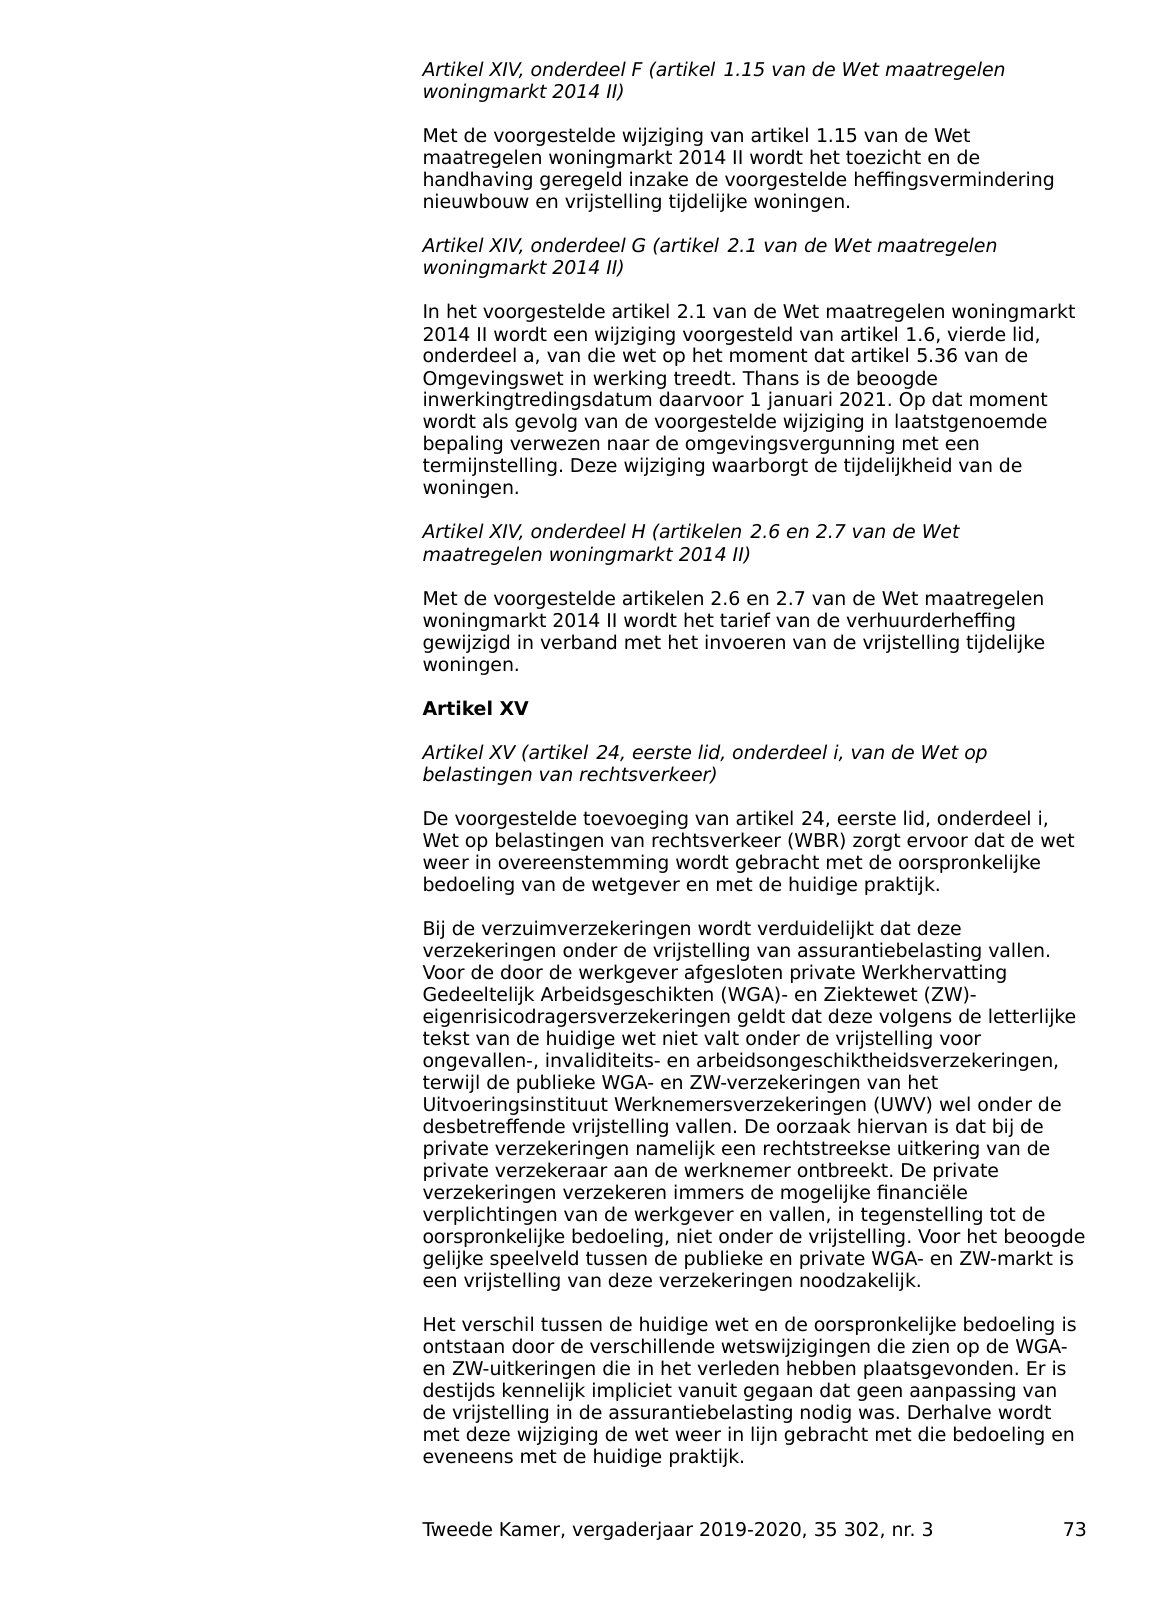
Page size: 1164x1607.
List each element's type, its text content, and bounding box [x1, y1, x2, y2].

subtitle Artikel XIV, onderdeel H (artikelen 2.6 en 2.7 van de Wet maatregelen woningmarkt 2014 II) [422, 521, 1087, 565]
text Bij de verzuimverzekeringen wordt verduidelijkt dat deze verzekeringen onder de vrijstelling van assurantiebelasting vallen. Voor de door de werkgever afgesloten private Werkhervatting Gedeeltelijk Arbeidsgeschikten (WGA)- en Ziektewet (ZW)-eigenrisicodragersverzekeringen geldt dat deze volgens de letterlijke tekst van de huidige wet niet valt onder de vrijstelling voor ongevallen-, invaliditeits- en arbeidsongeschiktheidsverzekeringen, terwijl de publieke WGA- en ZW-verzekeringen van het Uitvoeringsinstituut Werknemersverzekeringen (UWV) wel onder de desbetreffende vrijstelling vallen. De oorzaak hiervan is dat bij de private verzekeringen namelijk een rechtstreekse uitkering van de private verzekeraar aan de werknemer ontbreekt. De private verzekeringen verzekeren immers de mogelijke financiële verplichtingen van de werkgever en vallen, in tegenstelling tot de oorspronkelijke bedoeling, niet onder de vrijstelling. Voor het beoogde gelijke speelveld tussen de publieke en private WGA- en ZW-markt is een vrijstelling van deze verzekeringen noodzakelijk. [422, 918, 1087, 1292]
text De voorgestelde toevoeging van artikel 24, eerste lid, onderdeel i, Wet op belastingen van rechtsverkeer (WBR) zorgt ervoor dat de wet weer in overeenstemming wordt gebracht met de oorspronkelijke bedoeling van de wetgever en met de huidige praktijk. [422, 808, 1087, 896]
text In het voorgestelde artikel 2.1 van de Wet maatregelen woningmarkt 2014 II wordt een wijziging voorgesteld van artikel 1.6, vierde lid, onderdeel a, van die wet op het moment dat artikel 5.36 van de Omgevingswet in werking treedt. Thans is de beoogde inwerkingtredingsdatum daarvoor 1 januari 2021. Op dat moment wordt als gevolg van de voorgestelde wijziging in laatstgenoemde bepaling verwezen naar de omgevingsvergunning met een termijnstelling. Deze wijziging waarborgt de tijdelijkheid van de woningen. [422, 301, 1087, 499]
subtitle Artikel XIV, onderdeel F (artikel 1.15 van de Wet maatregelen woningmarkt 2014 II) [422, 59, 1087, 103]
text Het verschil tussen de huidige wet en de oorspronkelijke bedoeling is ontstaan door de verschillende wetswijzigingen die zien op de WGA- en ZW-uitkeringen die in het verleden hebben plaatsgevonden. Er is destijds kennelijk impliciet vanuit gegaan dat geen aanpassing van de vrijstelling in de assurantiebelasting nodig was. Derhalve wordt met deze wijziging de wet weer in lijn gebracht met die bedoeling en eveneens met de huidige praktijk. [422, 1314, 1087, 1468]
subtitle Artikel XIV, onderdeel G (artikel 2.1 van de Wet maatregelen woningmarkt 2014 II) [422, 235, 1087, 279]
text Met de voorgestelde wijziging van artikel 1.15 van de Wet maatregelen woningmarkt 2014 II wordt het toezicht en de handhaving geregeld inzake de voorgestelde heffingsvermindering nieuwbouw en vrijstelling tijdelijke woningen. [422, 125, 1087, 213]
subtitle Artikel XV [422, 698, 1087, 720]
text Met de voorgestelde artikelen 2.6 en 2.7 van de Wet maatregelen woningmarkt 2014 II wordt het tarief van de verhuurderheffing gewijzigd in verband met het invoeren van de vrijstelling tijdelijke woningen. [422, 588, 1087, 676]
subtitle Artikel XV (artikel 24, eerste lid, onderdeel i, van de Wet op belastingen van rechtsverkeer) [422, 742, 1087, 786]
